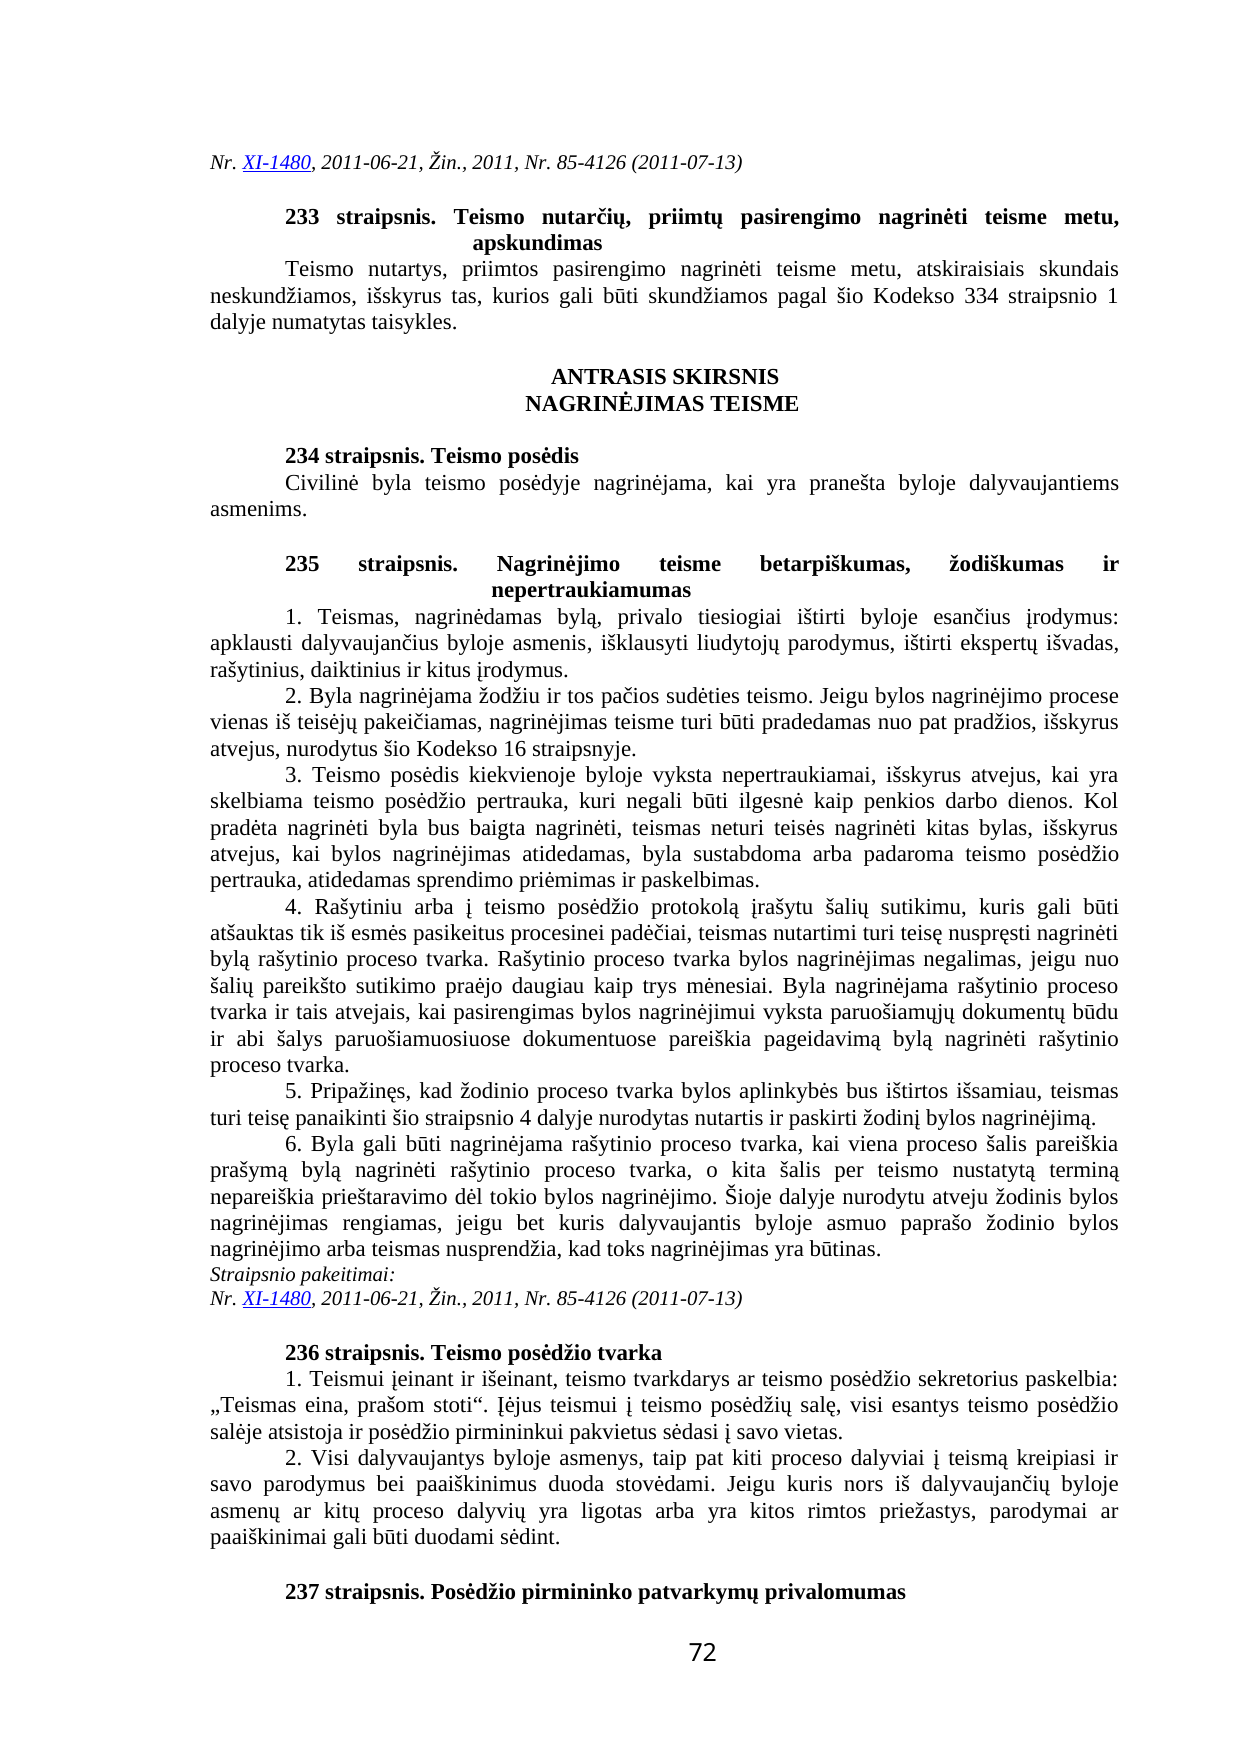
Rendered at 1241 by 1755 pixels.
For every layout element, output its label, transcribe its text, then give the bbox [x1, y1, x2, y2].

text Teismo nutartys, priimtos pasirengimo nagrinėti teisme metu, atskiraisiais skundais neskundžiamos, išskyrus tas, kurios gali būti skundžiamos pagal šio Kodekso 334 straipsnio 1 dalyje numatytas taisykles. [210, 256, 1120, 334]
text 233 straipsnis. Teismo nutarčių, priimtų pasirengimo nagrinėti teisme metu, apskundimas [285, 203, 1120, 256]
text 235 straipsnis. Nagrinėjimo teisme betarpiškumas, žodiškumas ir nepertraukiamumas [285, 550, 1120, 603]
text 236 straipsnis. Teismo posėdžio tvarka [210, 1339, 1120, 1365]
text 1. Teismas, nagrinėdamas bylą, privalo tiesiogiai ištirti byloje esančius įrodymus: apklausti dalyvaujančius byloje asmenis, išklausyti liudytojų parodymus, ištirti ekspertų išvadas, rašytinius, daiktinius ir kitus įrodymus. [210, 603, 1120, 682]
text 234 straipsnis. Teismo posėdis [210, 442, 1120, 469]
text 3. Teismo posėdis kiekvienoje byloje vyksta nepertraukiamai, išskyrus atvejus, kai yra skelbiama teismo posėdžio pertrauka, kuri negali būti ilgesnė kaip penkios darbo dienos. Kol pradėta nagrinėti byla bus baigta nagrinėti, teismas neturi teisės nagrinėti kitas bylas, išskyrus atvejus, kai bylos nagrinėjimas atidedamas, byla sustabdoma arba padaroma teismo posėdžio pertrauka, atidedamas sprendimo priėmimas ir paskelbimas. [210, 761, 1120, 893]
text 5. Pripažinęs, kad žodinio proceso tvarka bylos aplinkybės bus ištirtos išsamiau, teismas turi teisę panaikinti šio straipsnio 4 dalyje nurodytas nutartis ir paskirti žodinį bylos nagrinėjimą. [210, 1077, 1120, 1130]
text AntrasIS skirsnis [210, 363, 1120, 390]
text 237 straipsnis. Posėdžio pirmininko patvarkymų privalomumas [285, 1578, 1120, 1604]
text Civilinė byla teismo posėdyje nagrinėjama, kai yra pranešta byloje dalyvaujantiems asmenims. [210, 469, 1120, 521]
text 6. Byla gali būti nagrinėjama rašytinio proceso tvarka, kai viena proceso šalis pareiškia prašymą bylą nagrinėti rašytinio proceso tvarka, o kita šalis per teismo nustatytą terminą nepareiškia prieštaravimo dėl tokio bylos nagrinėjimo. Šioje dalyje nurodytu atveju žodinis bylos nagrinėjimas rengiamas, jeigu bet kuris dalyvaujantis byloje asmuo paprašo žodinio bylos nagrinėjimo arba teismas nusprendžia, kad toks nagrinėjimas yra būtinas. [210, 1130, 1120, 1262]
text Nagrinėjimas teisme [210, 390, 1120, 416]
text Straipsnio pakeitimai: [210, 1262, 1120, 1286]
text 4. Rašytiniu arba į teismo posėdžio protokolą įrašytu šalių sutikimu, kuris gali būti atšauktas tik iš esmės pasikeitus procesinei padėčiai, teismas nutartimi turi teisę nuspręsti nagrinėti bylą rašytinio proceso tvarka. Rašytinio proceso tvarka bylos nagrinėjimas negalimas, jeigu nuo šalių pareikšto sutikimo praėjo daugiau kaip trys mėnesiai. Byla nagrinėjama rašytinio proceso tvarka ir tais atvejais, kai pasirengimas bylos nagrinėjimui vyksta paruošiamųjų dokumentų būdu ir abi šalys paruošiamuosiuose dokumentuose pareiškia pageidavimą bylą nagrinėti rašytinio proceso tvarka. [210, 893, 1120, 1077]
text Nr. XI-1480, 2011-06-21, Žin., 2011, Nr. 85-4126 (2011-07-13) [210, 150, 1120, 174]
text Nr. XI-1480, 2011-06-21, Žin., 2011, Nr. 85-4126 (2011-07-13) [210, 1286, 1120, 1310]
text 2. Visi dalyvaujantys byloje asmenys, taip pat kiti proceso dalyviai į teismą kreipiasi ir savo parodymus bei paaiškinimus duoda stovėdami. Jeigu kuris nors iš dalyvaujančių byloje asmenų ar kitų proceso dalyvių yra ligotas arba yra kitos rimtos priežastys, parodymai ar paaiškinimai gali būti duodami sėdint. [210, 1444, 1120, 1549]
text 2. Byla nagrinėjama žodžiu ir tos pačios sudėties teismo. Jeigu bylos nagrinėjimo procese vienas iš teisėjų pakeičiamas, nagrinėjimas teisme turi būti pradedamas nuo pat pradžios, išskyrus atvejus, nurodytus šio Kodekso 16 straipsnyje. [210, 682, 1120, 761]
text 1. Teismui įeinant ir išeinant, teismo tvarkdarys ar teismo posėdžio sekretorius paskelbia: „Teismas eina, prašom stoti“. Įėjus teismui į teismo posėdžių salę, visi esantys teismo posėdžio salėje atsistoja ir posėdžio pirmininkui pakvietus sėdasi į savo vietas. [210, 1365, 1120, 1444]
